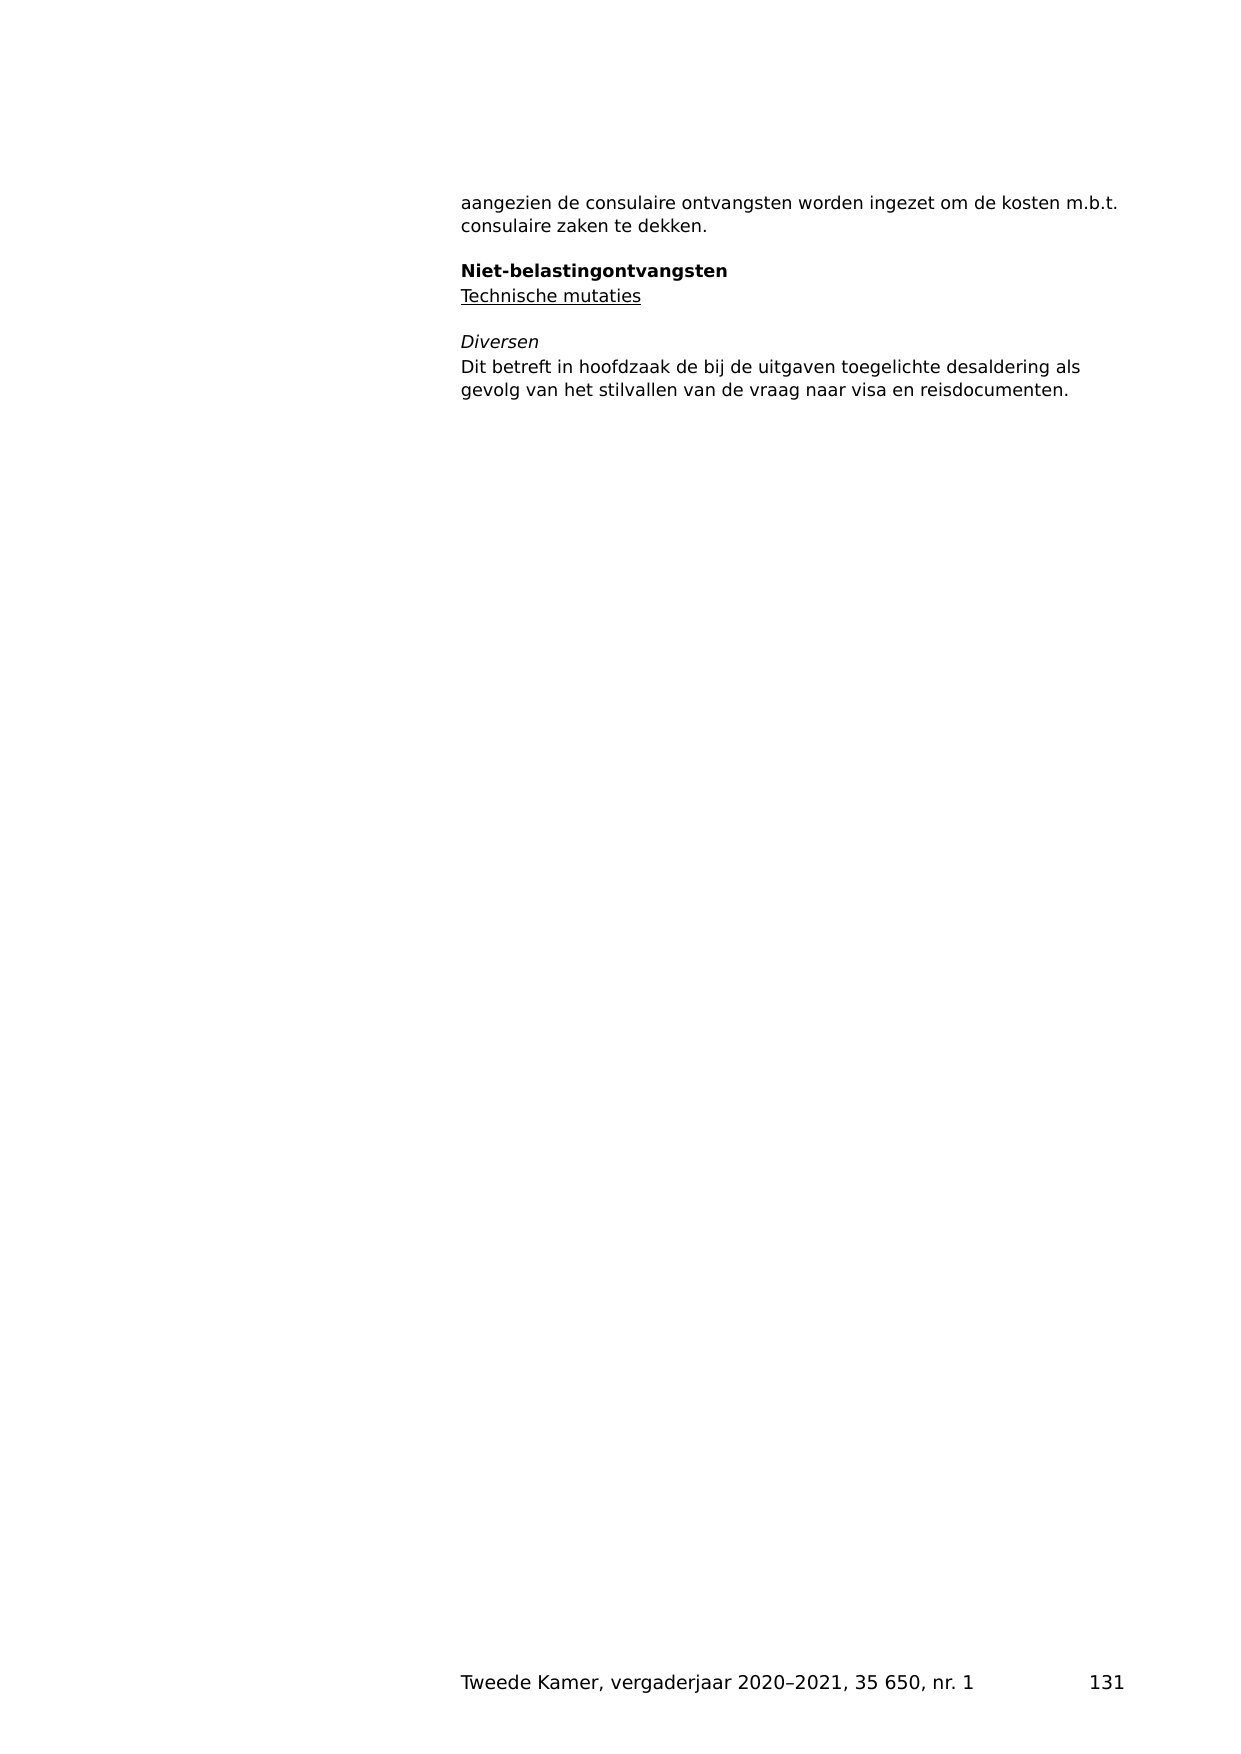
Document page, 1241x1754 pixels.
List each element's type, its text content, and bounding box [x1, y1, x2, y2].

text Dit betreft in hoofdzaak de bij de uitgaven toegelichte desaldering als gevolg van het stilvallen van de vraag naar visa en reisdocumenten. [461, 355, 1125, 401]
text Diversen [461, 330, 1125, 353]
text Technische mutaties [461, 284, 1125, 307]
text Niet-belastingontvangsten [461, 259, 1125, 282]
text aangezien de consulaire ontvangsten worden ingezet om de kosten m.b.t. consulaire zaken te dekken. [461, 191, 1125, 237]
